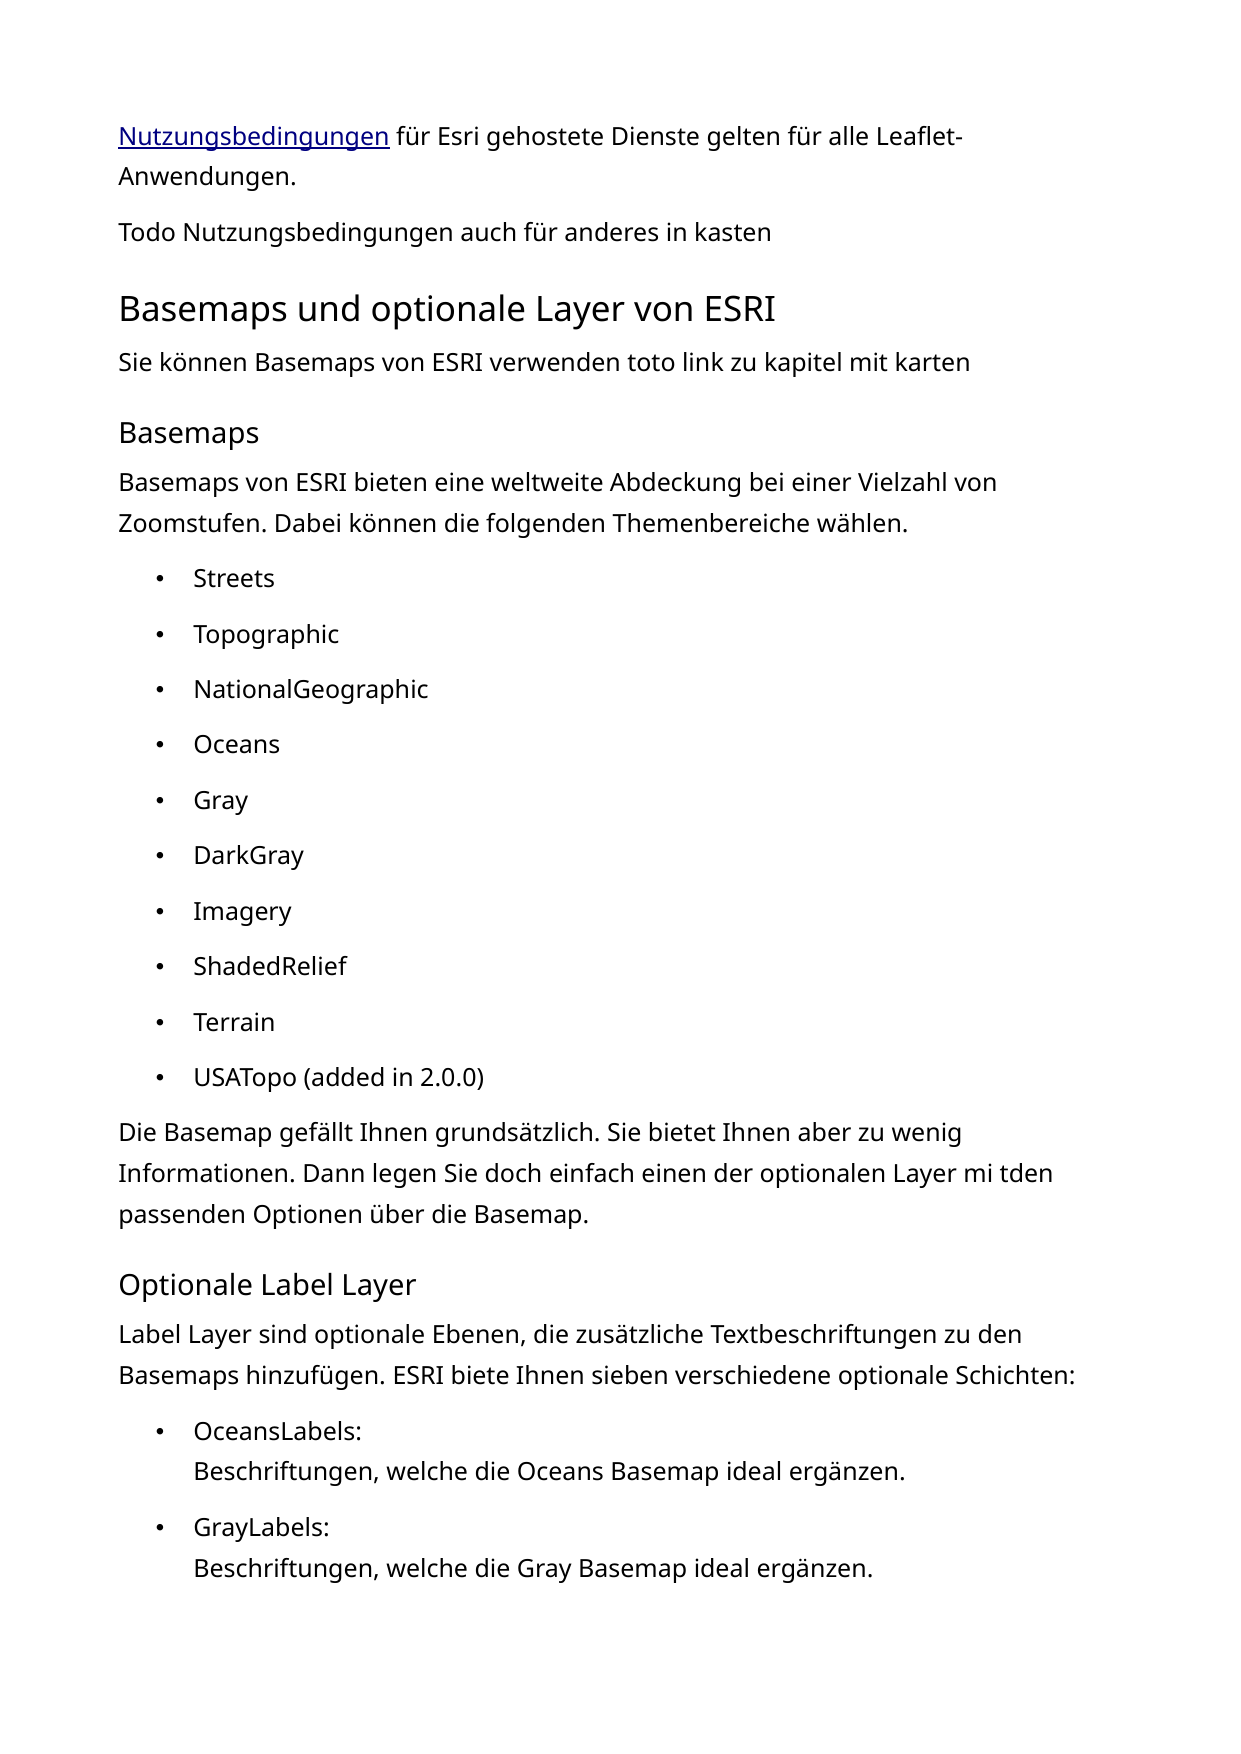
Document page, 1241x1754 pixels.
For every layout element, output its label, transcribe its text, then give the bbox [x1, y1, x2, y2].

list Imagery [156, 893, 1122, 927]
text Nutzungsbedingungen für Esri gehostete Dienste gelten für alle Leaflet-Anwendungen. [118, 118, 1122, 193]
list Topographic [156, 616, 1122, 650]
list DarkGray [156, 838, 1122, 872]
subtitle Optionale Label Layer [118, 1265, 1122, 1304]
list ShadedRelief [156, 949, 1122, 983]
list USATopo (added in 2.0.0) [156, 1060, 1122, 1094]
list NationalGeographic [156, 672, 1122, 706]
text Basemaps von ESRI bieten eine weltweite Abdeckung bei einer Vielzahl von Zoomstufen. Dabei können die folgenden Themenbereiche wählen. [118, 465, 1122, 539]
subtitle Basemaps [118, 412, 1122, 452]
list Streets [156, 561, 1122, 595]
list GrayLabels: Beschriftungen, welche die Gray Basemap ideal ergänzen. [156, 1509, 1122, 1584]
list OceansLabels: Beschriftungen, welche die Oceans Basemap ideal ergänzen. [156, 1413, 1122, 1488]
text Label Layer sind optionale Ebenen, die zusätzliche Textbeschriftungen zu den Basemaps hinzufügen. ESRI biete Ihnen sieben verschiedene optionale Schichten: [118, 1317, 1122, 1392]
text Die Basemap gefällt Ihnen grundsätzlich. Sie bietet Ihnen aber zu wenig Informationen. Dann legen Sie doch einfach einen der optionalen Layer mi tden passenden Optionen über die Basemap. [118, 1115, 1122, 1231]
list Terrain [156, 1004, 1122, 1038]
subtitle Basemaps und optionale Layer von ESRI [118, 284, 1122, 332]
text Sie können Basemaps von ESRI verwenden toto link zu kapitel mit karten [118, 344, 1122, 379]
list Oceans [156, 727, 1122, 761]
list Gray [156, 783, 1122, 817]
text Todo Nutzungsbedingungen auch für anderes in kasten [118, 214, 1122, 248]
